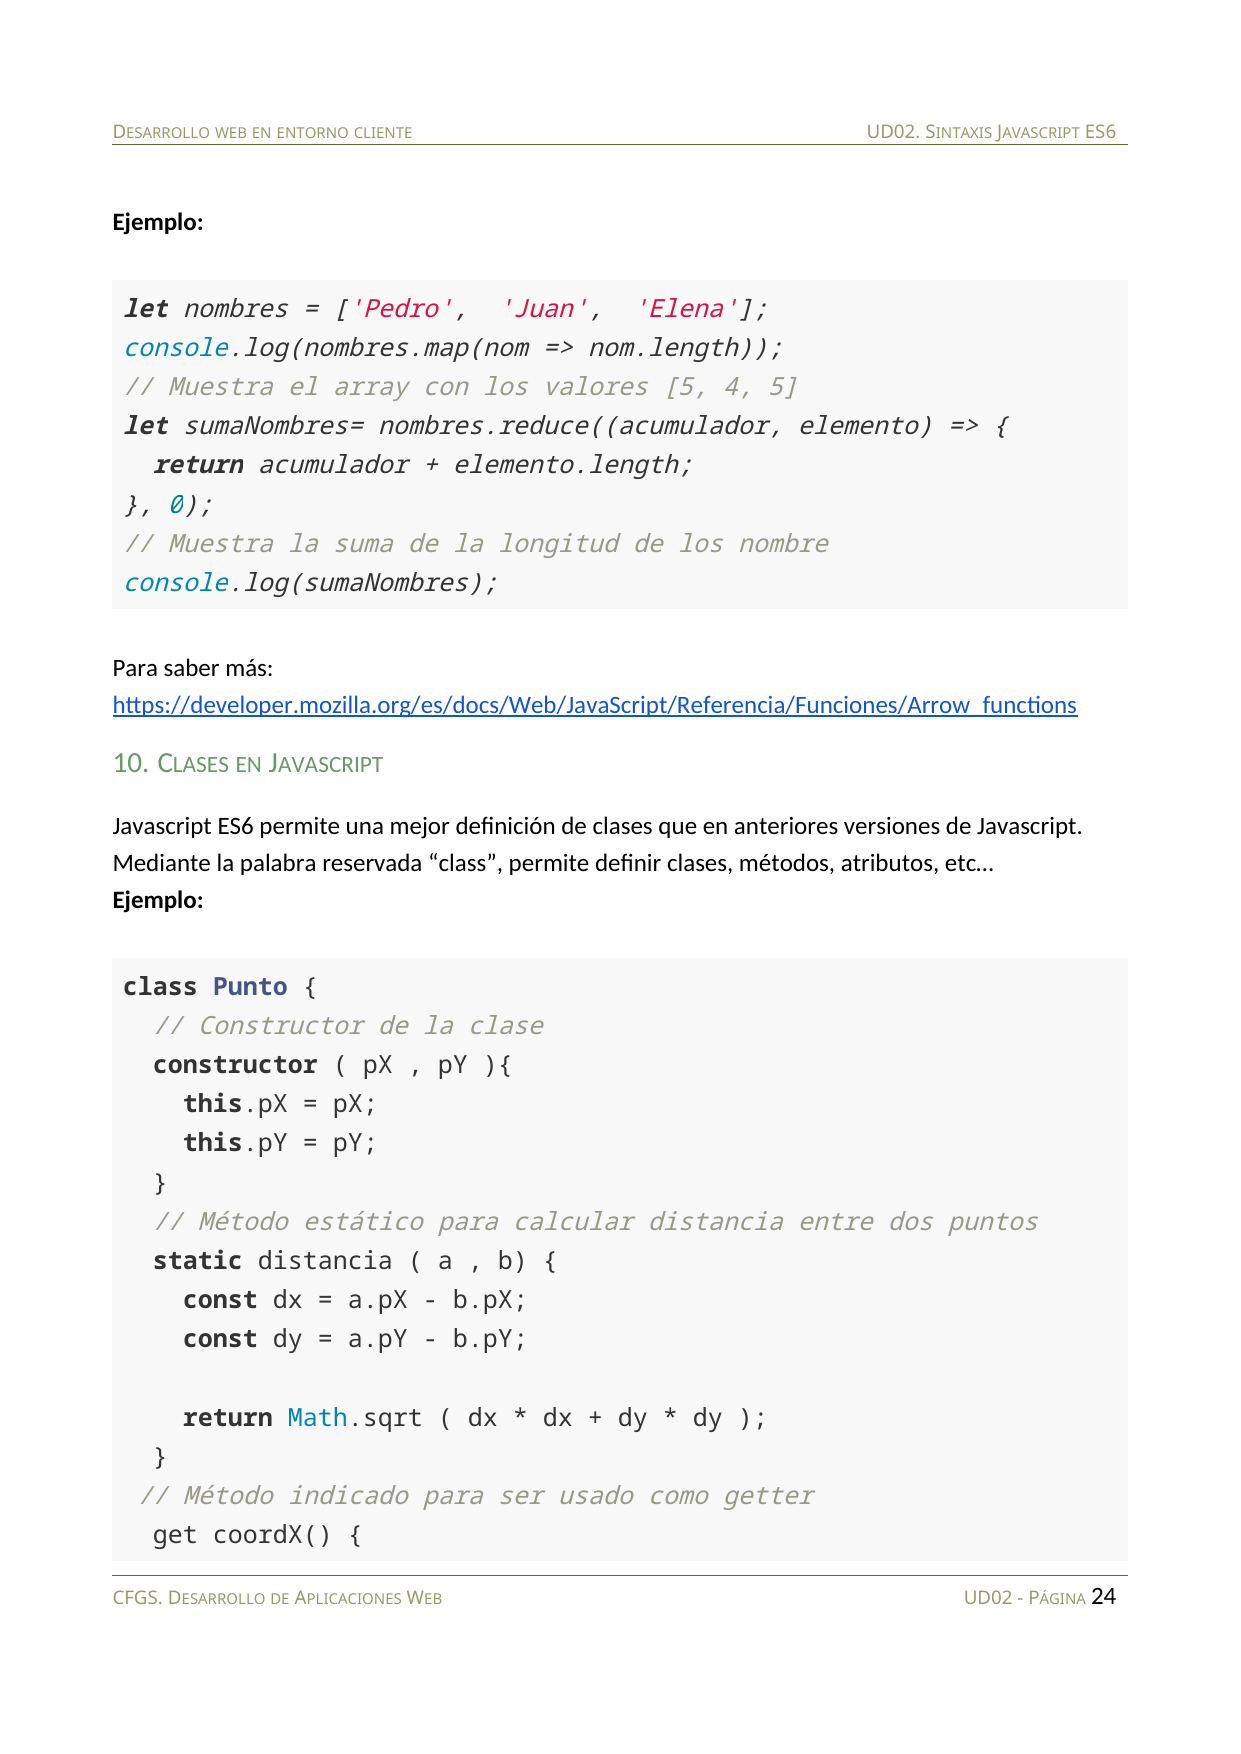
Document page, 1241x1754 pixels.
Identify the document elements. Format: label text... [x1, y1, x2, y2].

table_header class Punto { // Constructor de la clase constructor ( pX , pY ){ this.pX = pX; this.pY = pY; } // Método estático para calcular distancia entre dos puntos static distancia ( a , b) { const dx = a.pX - b.pX; const dy = a.pY - b.pY; return Math.sqrt ( dx * dx + dy * dy ); } // Método indicado para ser usado como getter get coordX() { [112, 958, 1128, 1561]
text https://developer.mozilla.org/es/docs/Web/JavaScript/Referencia/Funciones/Arrow_functions [112, 689, 1128, 719]
text Ejemplo: [112, 206, 1128, 237]
table_header let nombres = ['Pedro', 'Juan', 'Elena']; console.log(nombres.map(nom => nom.length)); // Muestra el array con los valores [5, 4, 5] let sumaNombres= nombres.reduce((acumulador, elemento) => { return acumulador + elemento.length; }, 0); // Muestra la suma de la longitud de los nombre console.log(sumaNombres); [112, 280, 1128, 609]
text Para saber más: [112, 652, 1128, 682]
text Ejemplo: [112, 884, 1128, 914]
text Mediante la palabra reservada “class”, permite definir clases, métodos, atributos, etc… [112, 847, 1128, 877]
subtitle Clases en Javascript [112, 744, 1128, 780]
text Javascript ES6 permite una mejor definición de clases que en anteriores versiones de Javascript. [112, 810, 1128, 841]
